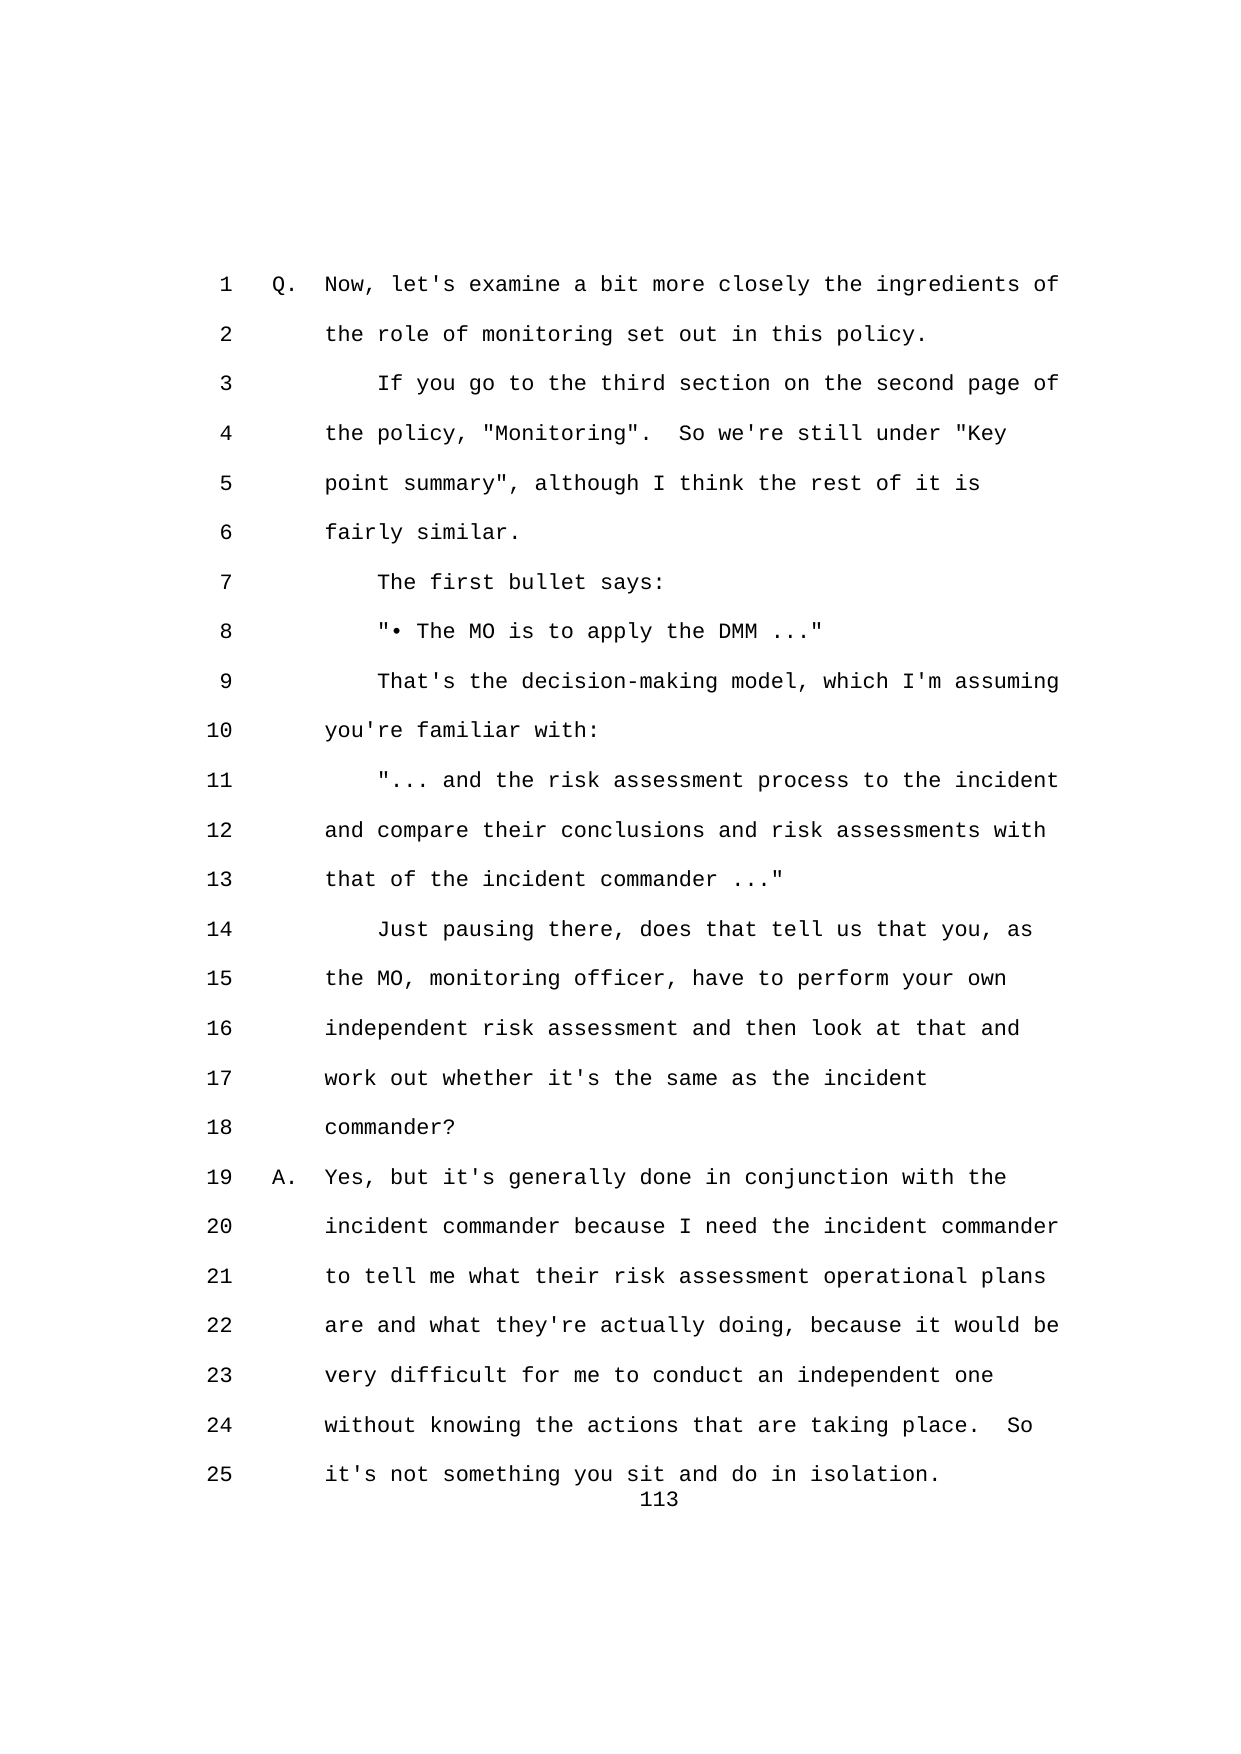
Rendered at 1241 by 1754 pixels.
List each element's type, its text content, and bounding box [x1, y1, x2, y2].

text 22 are and what they're actually doing, because it would be [75, 1314, 1165, 1339]
text 3 If you go to the third section on the second page of [75, 372, 1165, 397]
text 16 independent risk assessment and then look at that and [75, 1017, 1165, 1042]
text 20 incident commander because I need the incident commander [75, 1215, 1165, 1240]
text 5 point summary", although I think the rest of it is [75, 472, 1165, 496]
text 19 A. Yes, but it's generally done in conjunction with the [75, 1166, 1165, 1191]
text 12 and compare their conclusions and risk assessments with [75, 819, 1165, 843]
text 9 That's the decision-making model, which I'm assuming [75, 670, 1165, 695]
text 24 without knowing the actions that are taking place. So [75, 1414, 1165, 1438]
text 2 the role of monitoring set out in this policy. [75, 323, 1165, 348]
text 23 very difficult for me to conduct an independent one [75, 1364, 1165, 1389]
text 4 the policy, "Monitoring". So we're still under "Key [75, 422, 1165, 447]
text 10 you're familiar with: [75, 719, 1165, 744]
text 21 to tell me what their risk assessment operational plans [75, 1265, 1165, 1290]
text 18 commander? [75, 1116, 1165, 1141]
text 1 Q. Now, let's examine a bit more closely the ingredients of [75, 273, 1165, 298]
text 13 that of the incident commander ..." [75, 868, 1165, 893]
text 25 it's not something you sit and do in isolation. [75, 1463, 1165, 1488]
text 15 the MO, monitoring officer, have to perform your own [75, 967, 1165, 992]
text 11 "... and the risk assessment process to the incident [75, 769, 1165, 794]
text 8 "• The MO is to apply the DMM ..." [75, 620, 1165, 645]
text 17 work out whether it's the same as the incident [75, 1067, 1165, 1091]
text 113 [75, 1488, 1165, 1513]
text 7 The first bullet says: [75, 571, 1165, 596]
text 14 Just pausing there, does that tell us that you, as [75, 918, 1165, 943]
text 6 fairly similar. [75, 521, 1165, 546]
